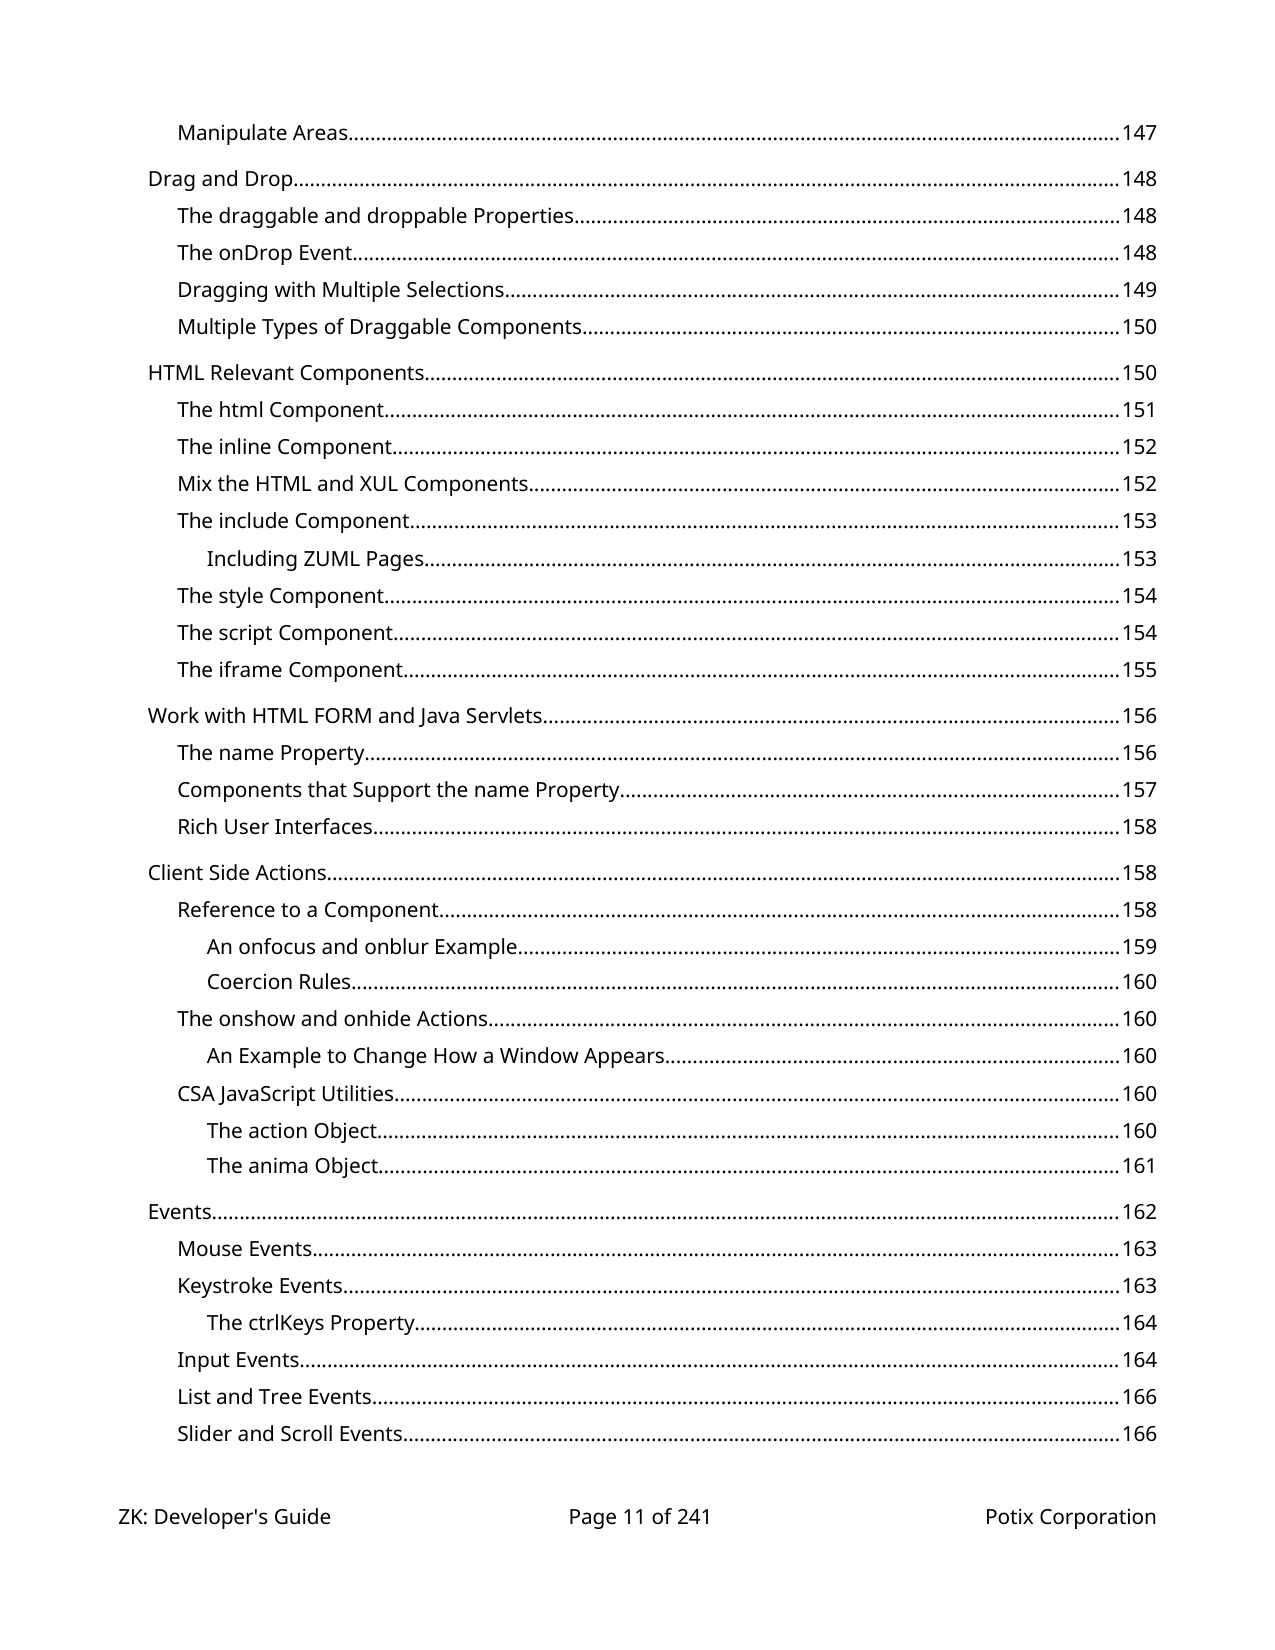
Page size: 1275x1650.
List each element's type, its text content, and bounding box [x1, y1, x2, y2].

text Components that Support the name Property 157 [177, 775, 1157, 803]
text Dragging with Multiple Selections 149 [177, 275, 1157, 303]
text Work with HTML FORM and Java Servlets 156 [148, 701, 1157, 729]
text Events 162 [148, 1197, 1157, 1225]
text Mouse Events 163 [177, 1234, 1157, 1262]
text Drag and Drop 148 [148, 164, 1157, 192]
text CSA JavaScript Utilities 160 [177, 1079, 1157, 1107]
text Rich User Interfaces 158 [177, 812, 1157, 840]
text The html Component 151 [177, 395, 1157, 424]
text Mix the HTML and XUL Components 152 [177, 469, 1157, 498]
text An onfocus and onblur Example 159 [207, 932, 1157, 961]
text Input Events 164 [177, 1345, 1157, 1373]
text The name Property 156 [177, 738, 1157, 766]
text The inline Component 152 [177, 432, 1157, 461]
text List and Tree Events 166 [177, 1382, 1157, 1411]
text The ctrlKeys Property 164 [207, 1308, 1157, 1336]
text The onDrop Event 148 [177, 238, 1157, 266]
text The iframe Component 155 [177, 655, 1157, 683]
text Coercion Rules 160 [207, 967, 1157, 996]
text The script Component 154 [177, 618, 1157, 646]
text The anima Object 161 [207, 1151, 1157, 1179]
text The draggable and droppable Properties 148 [177, 201, 1157, 229]
text Manipulate Areas 147 [177, 118, 1157, 146]
text The onshow and onhide Actions 160 [177, 1004, 1157, 1033]
text Client Side Actions 158 [148, 858, 1157, 886]
text The action Object 160 [207, 1116, 1157, 1144]
text Including ZUML Pages 153 [207, 544, 1157, 572]
text HTML Relevant Components 150 [148, 358, 1157, 387]
text Reference to a Component 158 [177, 895, 1157, 923]
text The include Component 153 [177, 507, 1157, 535]
text Slider and Scroll Events 166 [177, 1419, 1157, 1448]
text An Example to Change How a Window Appears 160 [207, 1042, 1157, 1070]
text The style Component 154 [177, 581, 1157, 609]
text Multiple Types of Draggable Components 150 [177, 312, 1157, 341]
text Keystroke Events 163 [177, 1271, 1157, 1299]
